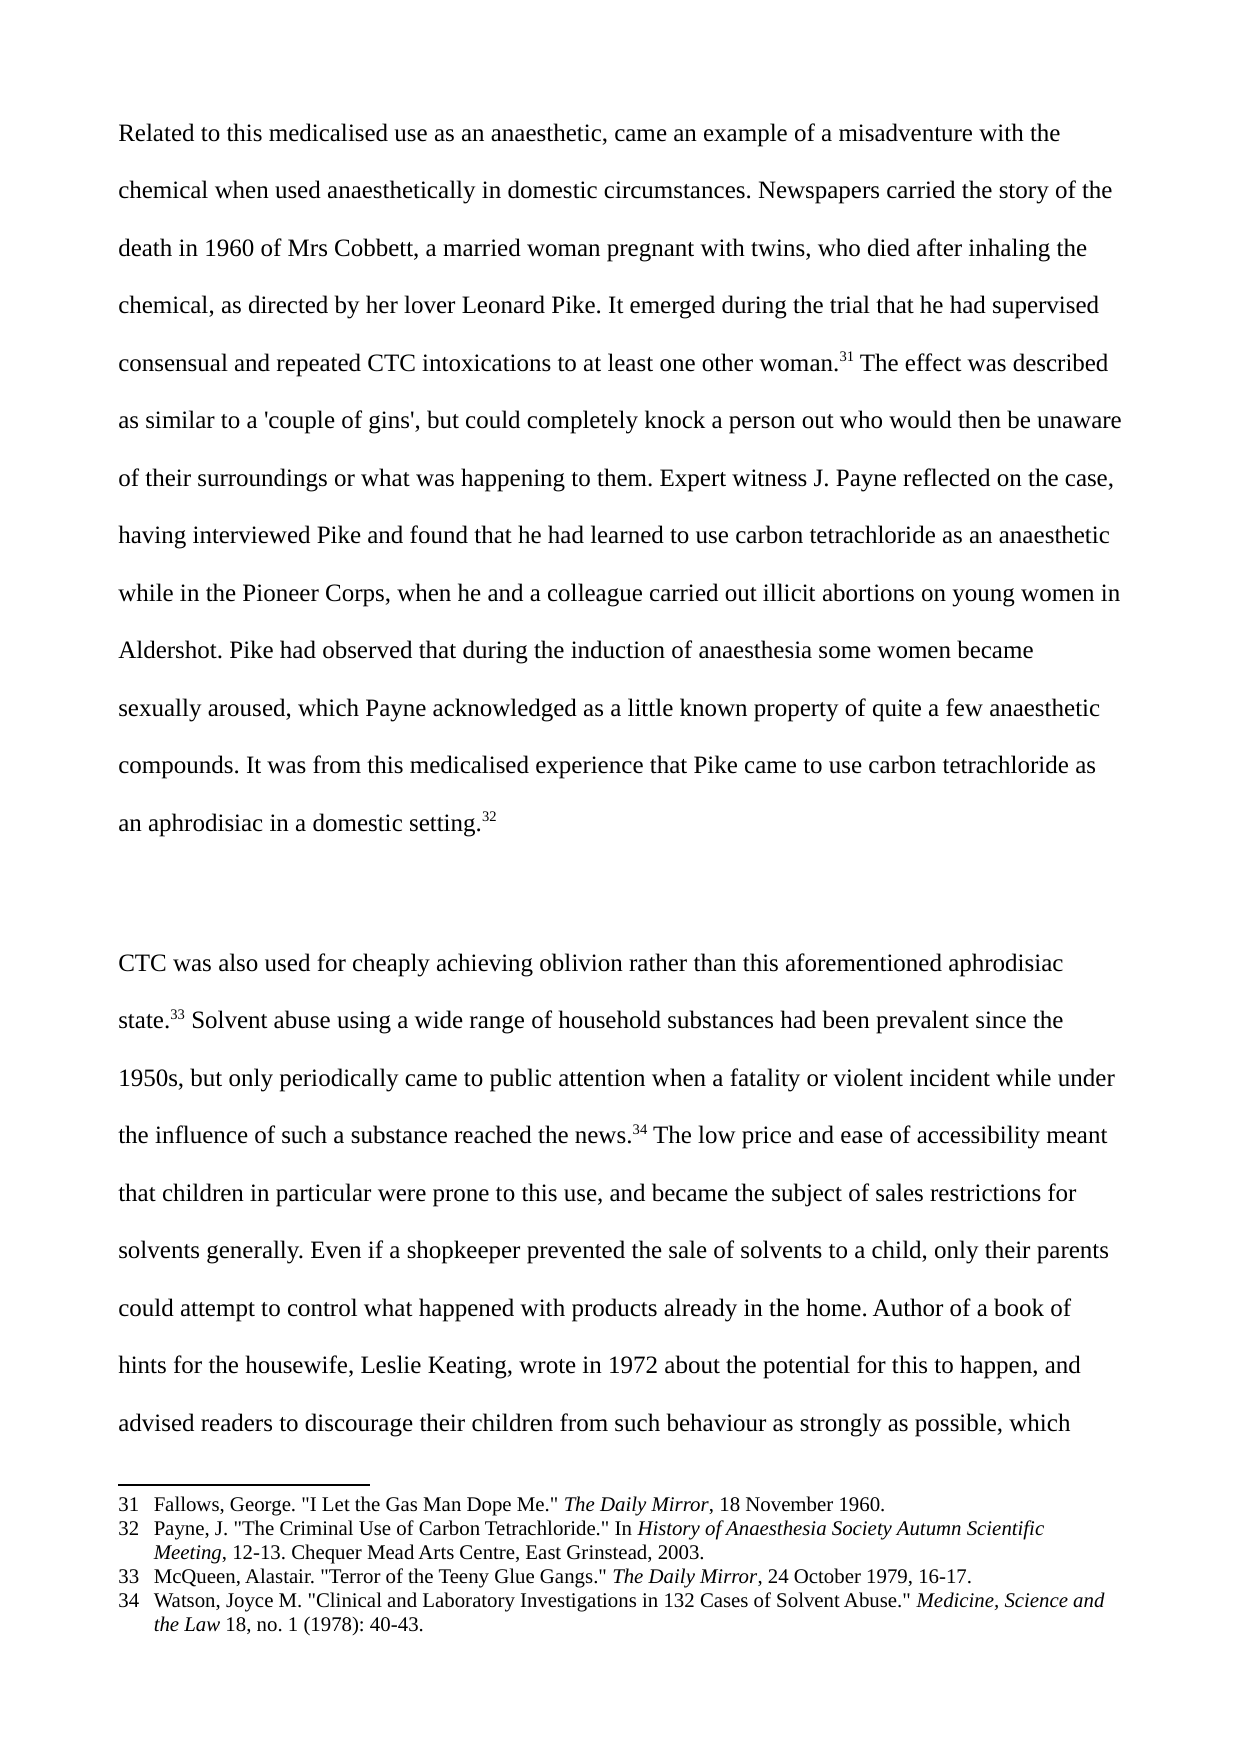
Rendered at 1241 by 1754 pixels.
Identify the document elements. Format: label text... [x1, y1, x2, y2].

text Watson, Joyce M. "Clinical and Laboratory Investigations in 132 Cases of Solvent Abuse." Medicine, Science and the Law 18, no. 1 (1978): 40-43. [118, 1588, 1122, 1636]
text Fallows, George. "I Let the Gas Man Dope Me." The Daily Mirror, 18 November 1960. [118, 1491, 1122, 1516]
text Related to this medicalised use as an anaesthetic, came an example of a misadventure with the chemical when used anaesthetically in domestic circumstances. Newspapers carried the story of the death in 1960 of Mrs Cobbett, a married woman pregnant with twins, who died after inhaling the chemical, as directed by her lover Leonard Pike. It emerged during the trial that he had supervised consensual and repeated CTC intoxications to at least one other woman. The effect was described as similar to a 'couple of gins', but could completely knock a person out who would then be unaware of their surroundings or what was happening to them. Expert witness J. Payne reflected on the case, having interviewed Pike and found that he had learned to use carbon tetrachloride as an anaesthetic while in the Pioneer Corps, when he and a colleague carried out illicit abortions on young women in Aldershot. Pike had observed that during the induction of anaesthesia some women became sexually aroused, which Payne acknowledged as a little known property of quite a few anaesthetic compounds. It was from this medicalised experience that Pike came to use carbon tetrachloride as an aphrodisiac in a domestic setting. [118, 118, 1122, 837]
text McQueen, Alastair. "Terror of the Teeny Glue Gangs." The Daily Mirror, 24 October 1979, 16-17. [118, 1564, 1122, 1588]
text Payne, J. "The Criminal Use of Carbon Tetrachloride." In History of Anaesthesia Society Autumn Scientific Meeting, 12-13. Chequer Mead Arts Centre, East Grinstead, 2003. [118, 1516, 1122, 1564]
text CTC was also used for cheaply achieving oblivion rather than this aforementioned aphrodisiac state. Solvent abuse using a wide range of household substances had been prevalent since the 1950s, but only periodically came to public attention when a fatality or violent incident while under the influence of such a substance reached the news. The low price and ease of accessibility meant that children in particular were prone to this use, and became the subject of sales restrictions for solvents generally. Even if a shopkeeper prevented the sale of solvents to a child, only their parents could attempt to control what happened with products already in the home. Author of a book of hints for the housewife, Leslie Keating, wrote in 1972 about the potential for this to happen, and advised readers to discourage their children from such behaviour as strongly as possible, which [118, 948, 1122, 1437]
